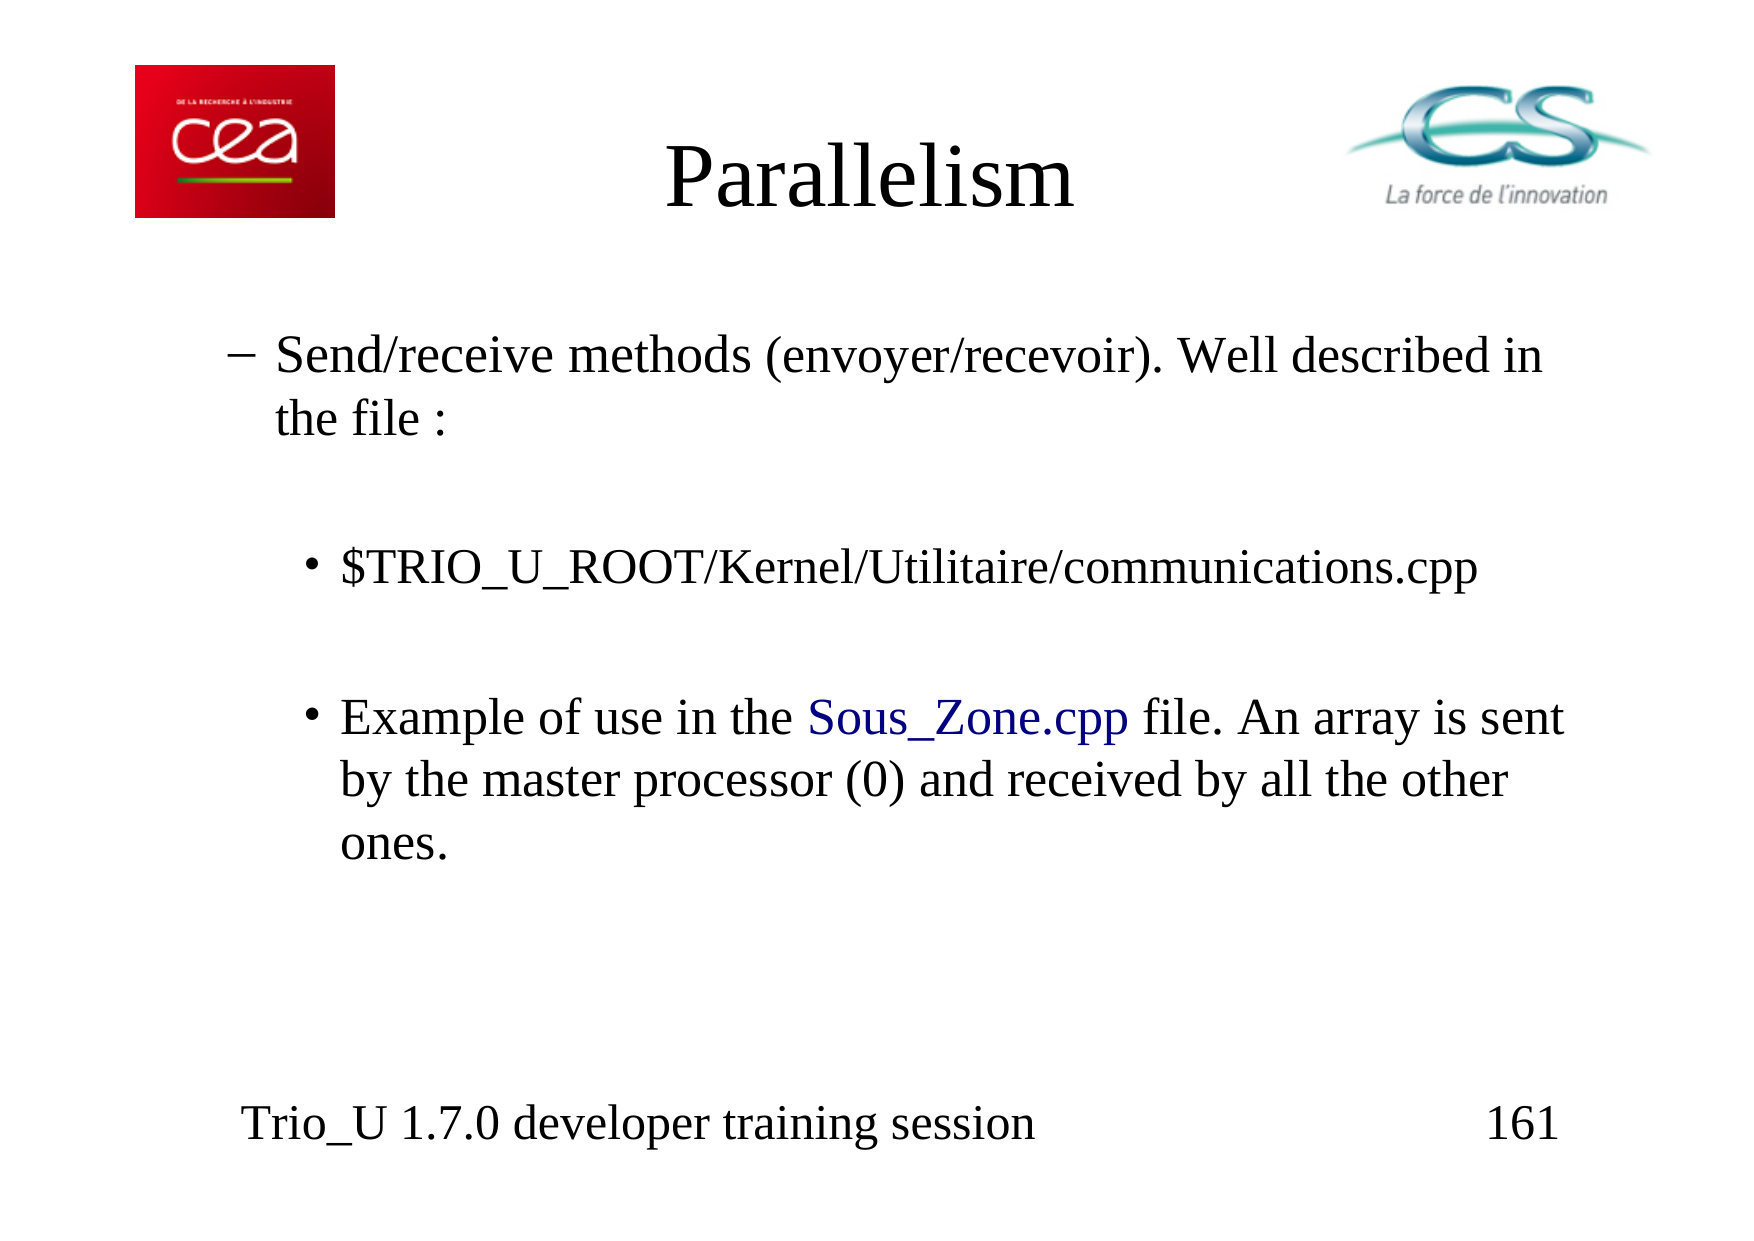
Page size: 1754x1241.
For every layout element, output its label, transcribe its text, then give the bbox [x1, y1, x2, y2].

picture [1546, 73, 1662, 218]
picture [135, 65, 195, 218]
title Parallelism [195, 44, 1546, 295]
text_box Send/receive methods (envoyer/recevoir). Well described in the file : $TRIO_U_ROOT/Kernel/Utilitaire/communications.cpp Example of use in the Sous_Zone.cpp file. An array is sent by the master processor (0) and received by all the other ones. [137, 310, 1608, 1120]
